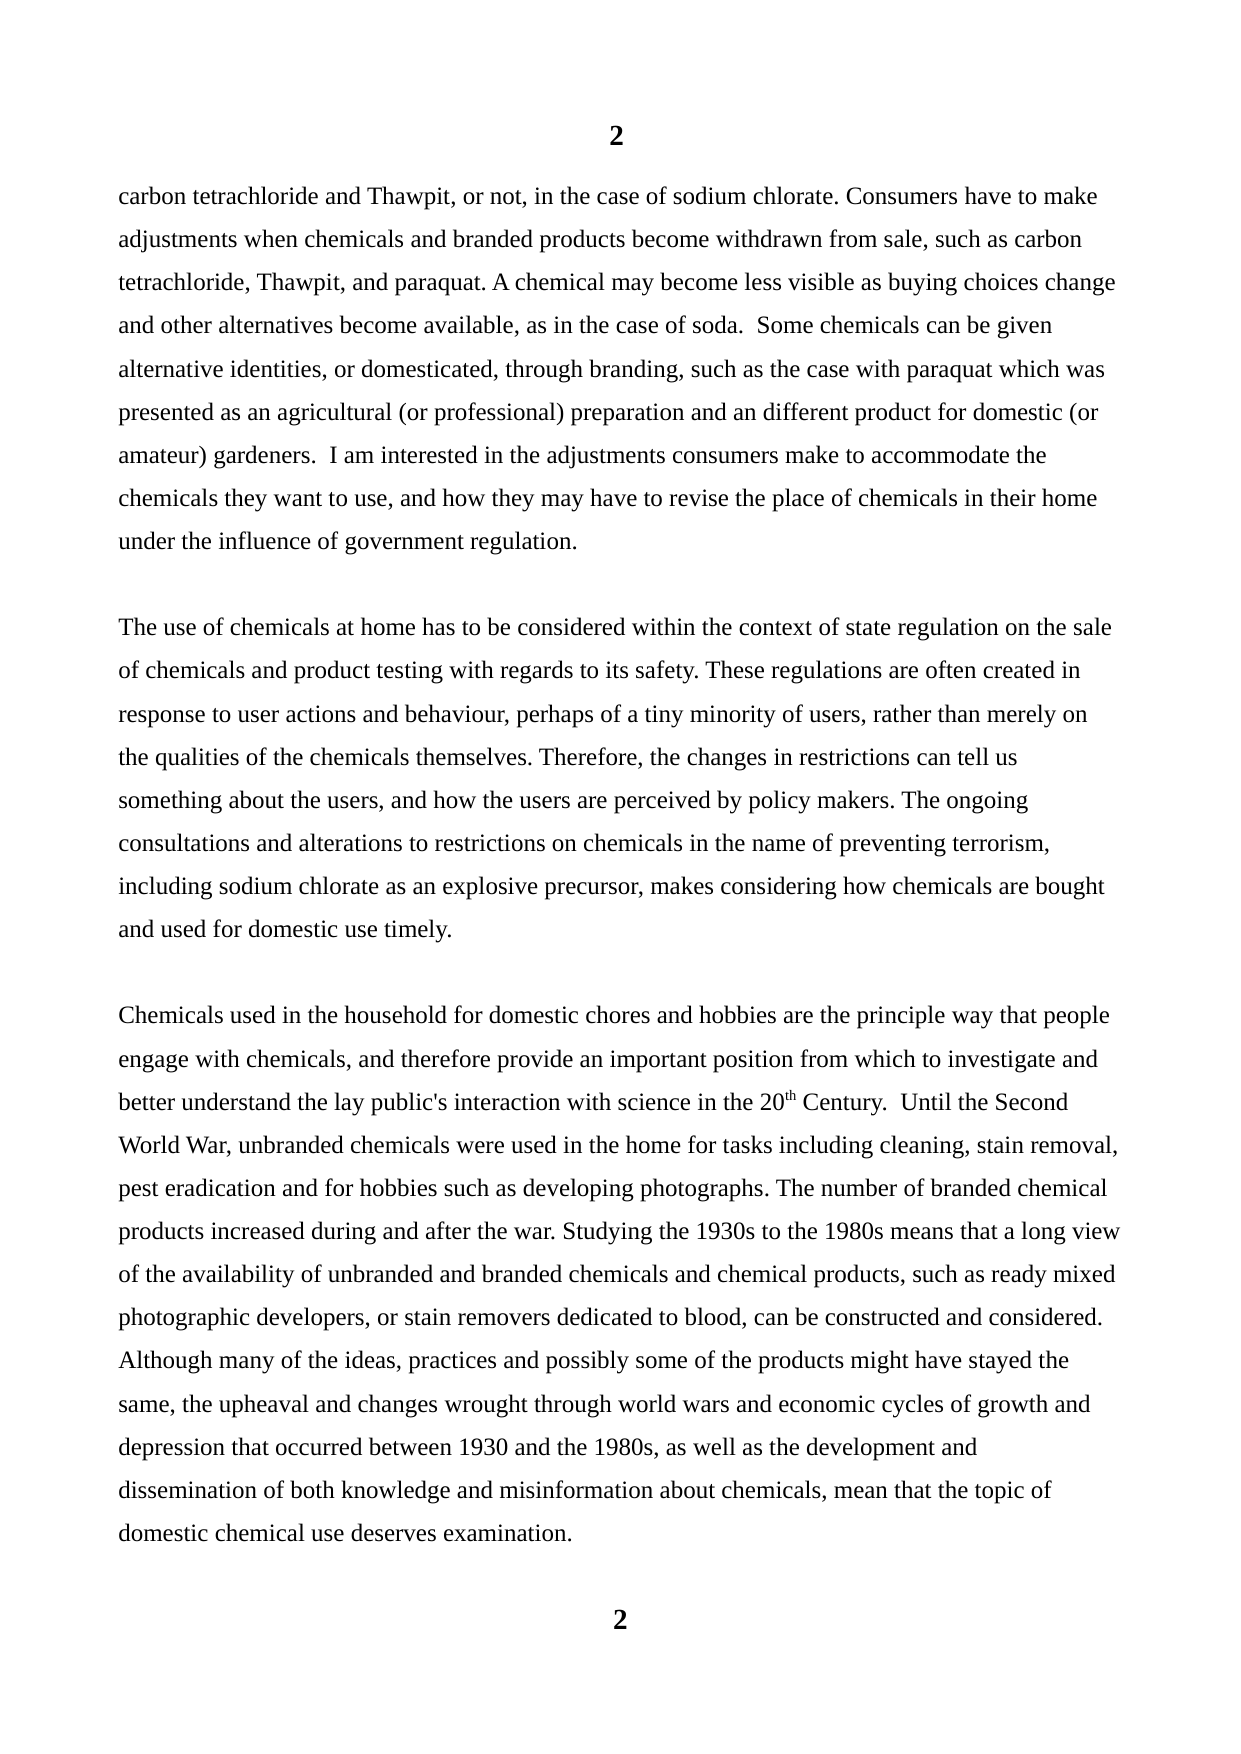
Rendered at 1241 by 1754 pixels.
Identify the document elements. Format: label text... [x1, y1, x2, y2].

text carbon tetrachloride and Thawpit, or not, in the case of sodium chlorate. Consumers have to make adjustments when chemicals and branded products become withdrawn from sale, such as carbon tetrachloride, Thawpit, and paraquat. A chemical may become less visible as buying choices change and other alternatives become available, as in the case of soda. Some chemicals can be given alternative identities, or domesticated, through branding, such as the case with paraquat which was presented as an agricultural (or professional) preparation and an different product for domestic (or amateur) gardeners. I am interested in the adjustments consumers make to accommodate the chemicals they want to use, and how they may have to revise the place of chemicals in their home under the influence of government regulation. [118, 181, 1122, 555]
text The use of chemicals at home has to be considered within the context of state regulation on the sale of chemicals and product testing with regards to its safety. These regulations are often created in response to user actions and behaviour, perhaps of a tiny minority of users, rather than merely on the qualities of the chemicals themselves. Therefore, the changes in restrictions can tell us something about the users, and how the users are perceived by policy makers. The ongoing consultations and alterations to restrictions on chemicals in the name of preventing terrorism, including sodium chlorate as an explosive precursor, makes considering how chemicals are bought and used for domestic use timely. [118, 612, 1122, 943]
text Chemicals used in the household for domestic chores and hobbies are the principle way that people engage with chemicals, and therefore provide an important position from which to investigate and better understand the lay public's interaction with science in the 20th Century. Until the Second World War, unbranded chemicals were used in the home for tasks including cleaning, stain removal, pest eradication and for hobbies such as developing photographs. The number of branded chemical products increased during and after the war. Studying the 1930s to the 1980s means that a long view of the availability of unbranded and branded chemicals and chemical products, such as ready mixed photographic developers, or stain removers dedicated to blood, can be constructed and considered. Although many of the ideas, practices and possibly some of the products might have stayed the same, the upheaval and changes wrought through world wars and economic cycles of growth and depression that occurred between 1930 and the 1980s, as well as the development and dissemination of both knowledge and misinformation about chemicals, mean that the topic of domestic chemical use deserves examination. [118, 1001, 1122, 1547]
